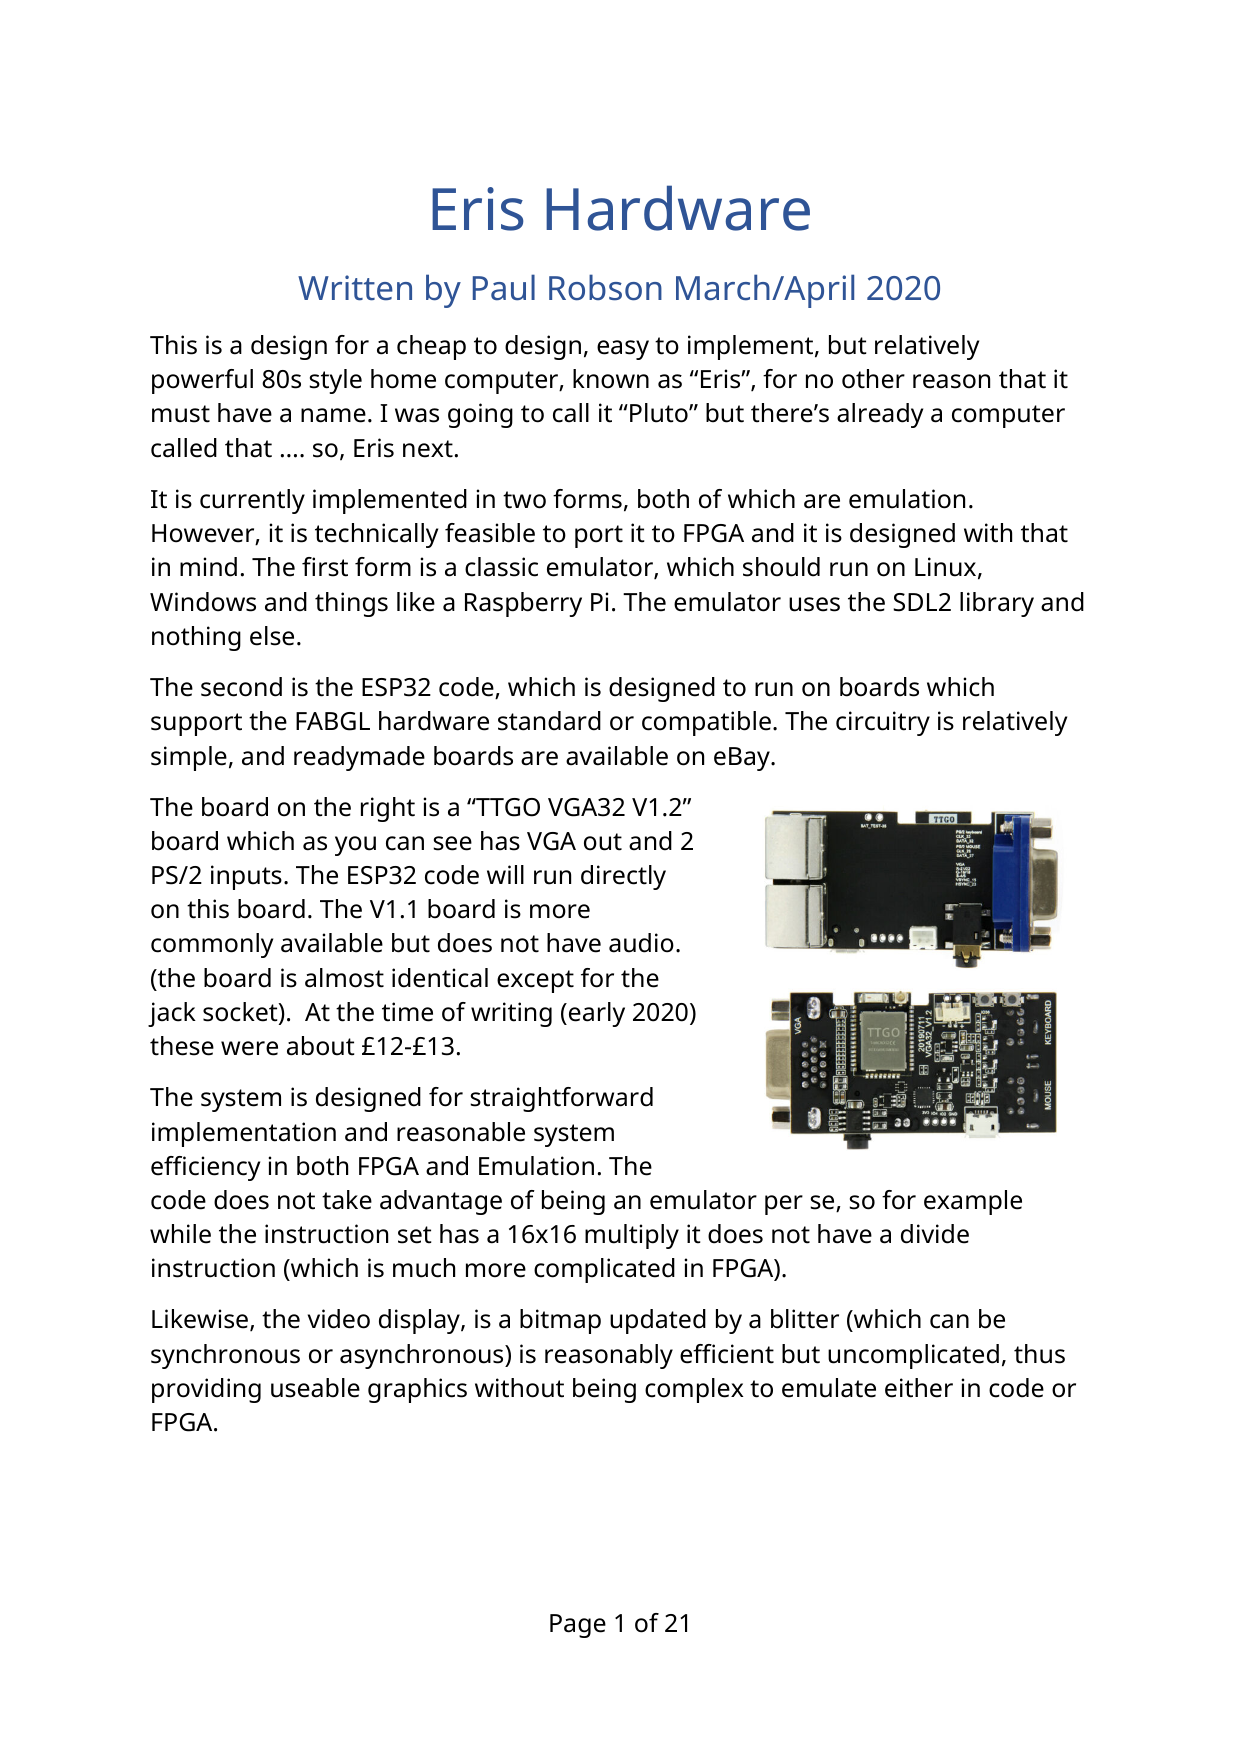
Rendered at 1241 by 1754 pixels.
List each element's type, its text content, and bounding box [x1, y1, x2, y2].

picture [716, 791, 1100, 1175]
text It is currently implemented in two forms, both of which are emulation. However, it is technically feasible to port it to FPGA and it is designed with that in mind. The first form is a classic emulator, which should run on Linux, Windows and things like a Raspberry Pi. The emulator uses the SDL2 library and nothing else. [150, 482, 1090, 652]
text Likewise, the video display, is a bitmap updated by a blitter (which can be synchronous or asynchronous) is reasonably efficient but uncomplicated, thus providing useable graphics without being complex to emulate either in code or FPGA. [150, 1302, 1090, 1438]
subtitle Written by Paul Robson March/April 2020 [150, 265, 1090, 310]
text The second is the ESP32 code, which is designed to run on boards which support the FABGL hardware standard or compatible. The circuitry is relatively simple, and readymade boards are available on eBay. [150, 670, 1090, 772]
text The system is designed for straightforward implementation and reasonable system efficiency in both FPGA and Emulation. The code does not take advantage of being an emulator per se, so for example while the instruction set has a 16x16 multiply it does not have a divide instruction (which is much more complicated in FPGA). [150, 1080, 1090, 1284]
text The board on the right is a “TTGO VGA32 V1.2” board which as you can see has VGA out and 2 PS/2 inputs. The ESP32 code will run directly on this board. The V1.1 board is more commonly available but does not have audio. (the board is almost identical except for the jack socket). At the time of writing (early 2020) these were about £12-£13. [150, 790, 1090, 1062]
text This is a design for a cheap to design, easy to implement, but relatively powerful 80s style home computer, known as “Eris”, for no other reason that it must have a name. I was going to call it “Pluto” but there’s already a computer called that …. so, Eris next. [150, 328, 1090, 464]
subtitle Eris Hardware [150, 168, 1090, 247]
